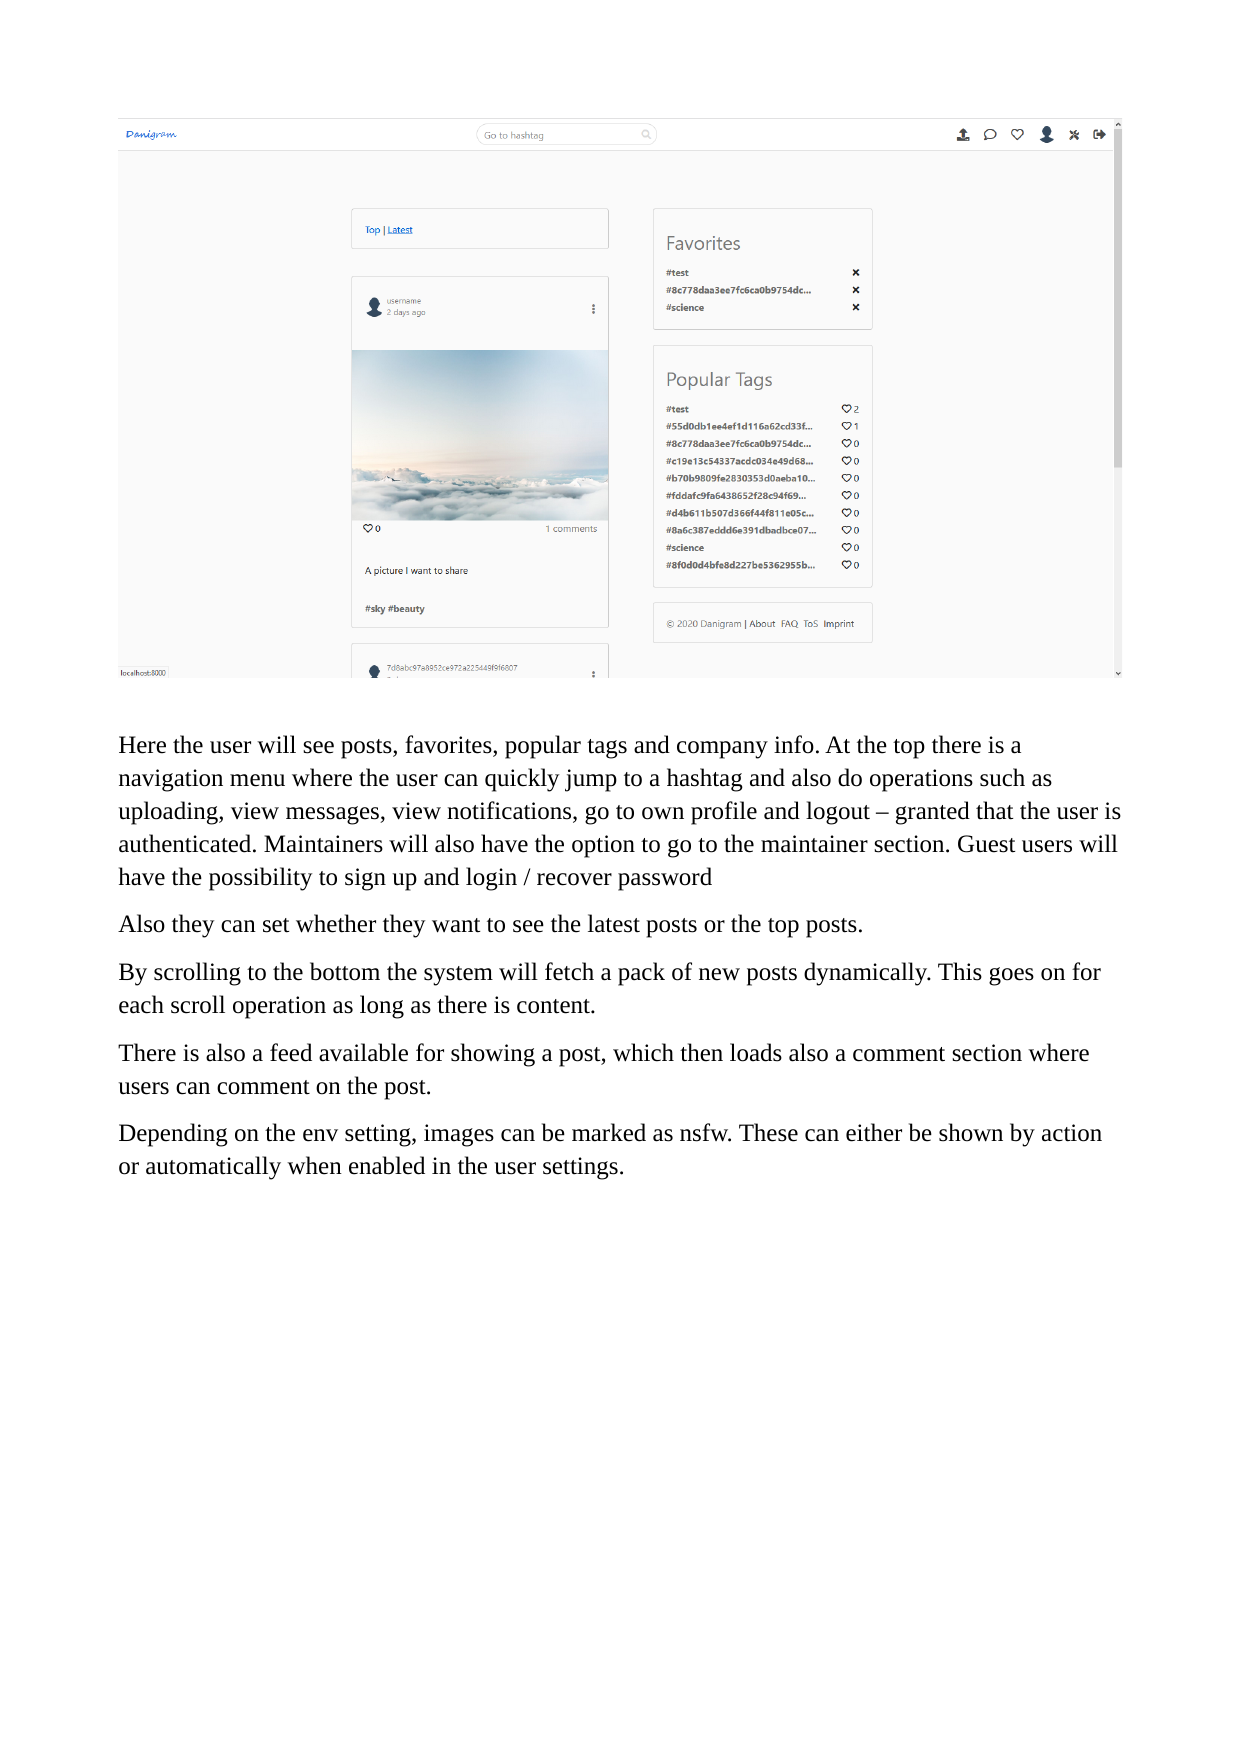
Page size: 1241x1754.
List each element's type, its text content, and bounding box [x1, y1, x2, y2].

text Depending on the env setting, images can be marked as nsfw. These can either be shown by action or automatically when enabled in the user settings. [118, 1118, 1122, 1180]
picture [118, 118, 1123, 678]
text By scrolling to the bottom the system will fetch a pack of new posts dynamically. This goes on for each scroll operation as long as there is content. [118, 957, 1122, 1019]
text There is also a feed available for showing a post, which then loads also a comment section where users can comment on the post. [118, 1038, 1122, 1099]
text Also they can set whether they want to see the latest posts or the top posts. [118, 909, 1122, 938]
text Here the user will see posts, favorites, popular tags and company info. At the top there is a navigation menu where the user can quickly jump to a hashtag and also do operations such as uploading, view messages, view notifications, go to own profile and logout – granted that the user is authenticated. Maintainers will also have the option to go to the maintainer section. Guest users will have the possibility to sign up and login / recover password [118, 730, 1122, 891]
